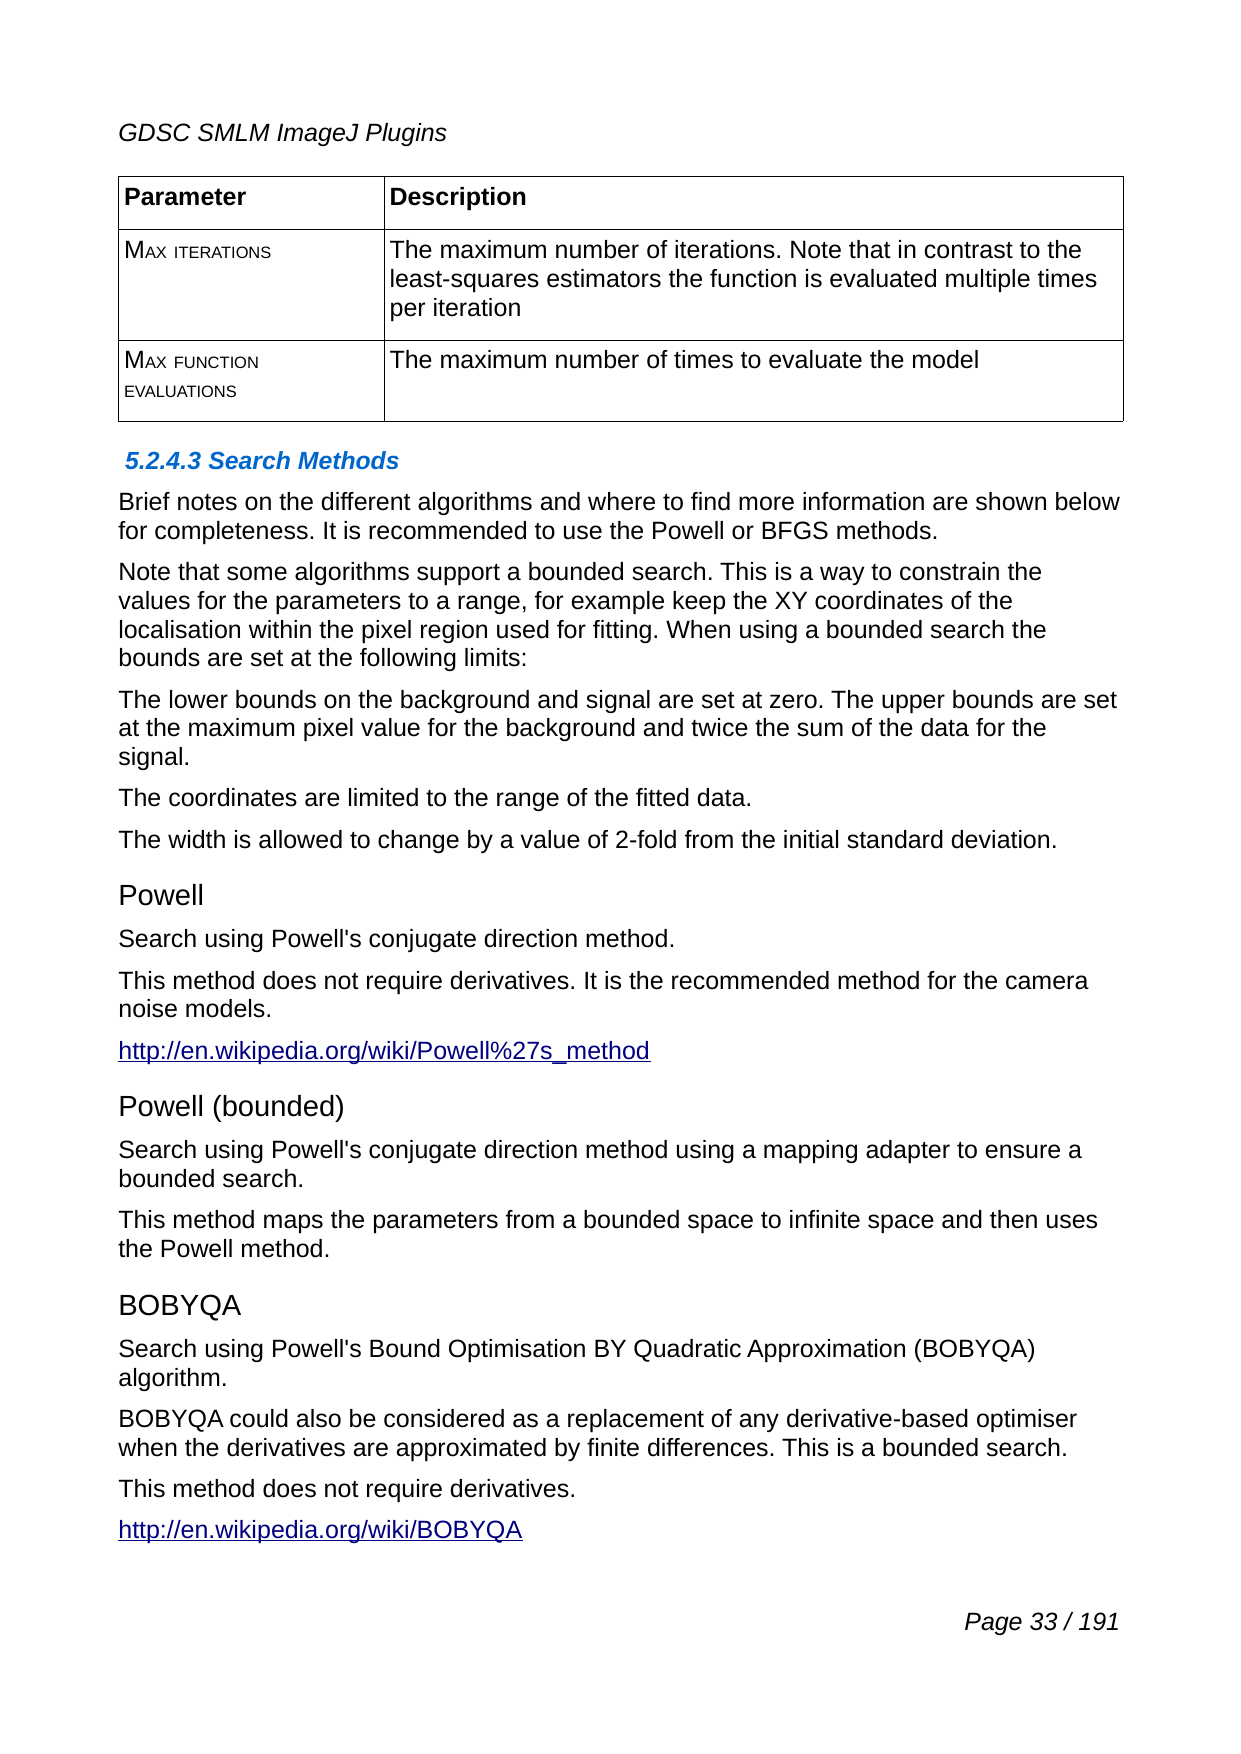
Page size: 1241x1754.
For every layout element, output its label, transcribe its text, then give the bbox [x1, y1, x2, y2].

table_cell The maximum number of iterations. Note that in contrast to the least-squares estimators the function is evaluated multiple times per iteration [385, 230, 1123, 339]
subtitle Powell [118, 878, 1122, 912]
text This method does not require derivatives. It is the recommended method for the camera noise models. [118, 966, 1122, 1023]
subtitle Search Methods [118, 446, 1122, 475]
text Search using Powell's conjugate direction method using a mapping adapter to ensure a bounded search. [118, 1136, 1122, 1193]
text http://en.wikipedia.org/wiki/BOBYQA [118, 1515, 1122, 1544]
table_cell The maximum number of times to evaluate the model [385, 341, 1123, 421]
text This method does not require derivatives. [118, 1474, 1122, 1503]
table_cell Max iterations [119, 230, 384, 339]
text The coordinates are limited to the range of the fitted data. [118, 783, 1122, 812]
subtitle BOBYQA [118, 1288, 1122, 1322]
text http://en.wikipedia.org/wiki/Powell%27s_method [118, 1036, 1122, 1064]
text Search using Powell's Bound Optimisation BY Quadratic Approximation (BOBYQA) algorithm. [118, 1334, 1122, 1392]
text This method maps the parameters from a bounded space to infinite space and then uses the Powell method. [118, 1206, 1122, 1263]
text BOBYQA could also be considered as a replacement of any derivative-based optimiser when the derivatives are approximated by finite differences. This is a bounded search. [118, 1404, 1122, 1462]
table_cell Max function evaluations [119, 341, 384, 421]
table_header Parameter [119, 177, 384, 229]
subtitle Powell (bounded) [118, 1089, 1122, 1123]
text Note that some algorithms support a bounded search. This is a way to constrain the values for the parameters to a range, for example keep the XY coordinates of the localisation within the pixel region used for fitting. When using a bounded search the bounds are set at the following limits: [118, 557, 1122, 672]
text Search using Powell's conjugate direction method. [118, 924, 1122, 953]
text The width is allowed to change by a value of 2-fold from the initial standard deviation. [118, 825, 1122, 853]
text Brief notes on the different algorithms and where to find more information are shown below for completeness. It is recommended to use the Powell or BFGS methods. [118, 487, 1122, 545]
text The lower bounds on the background and signal are set at zero. The upper bounds are set at the maximum pixel value for the background and twice the sum of the data for the signal. [118, 685, 1122, 771]
table_header Description [385, 177, 1123, 229]
